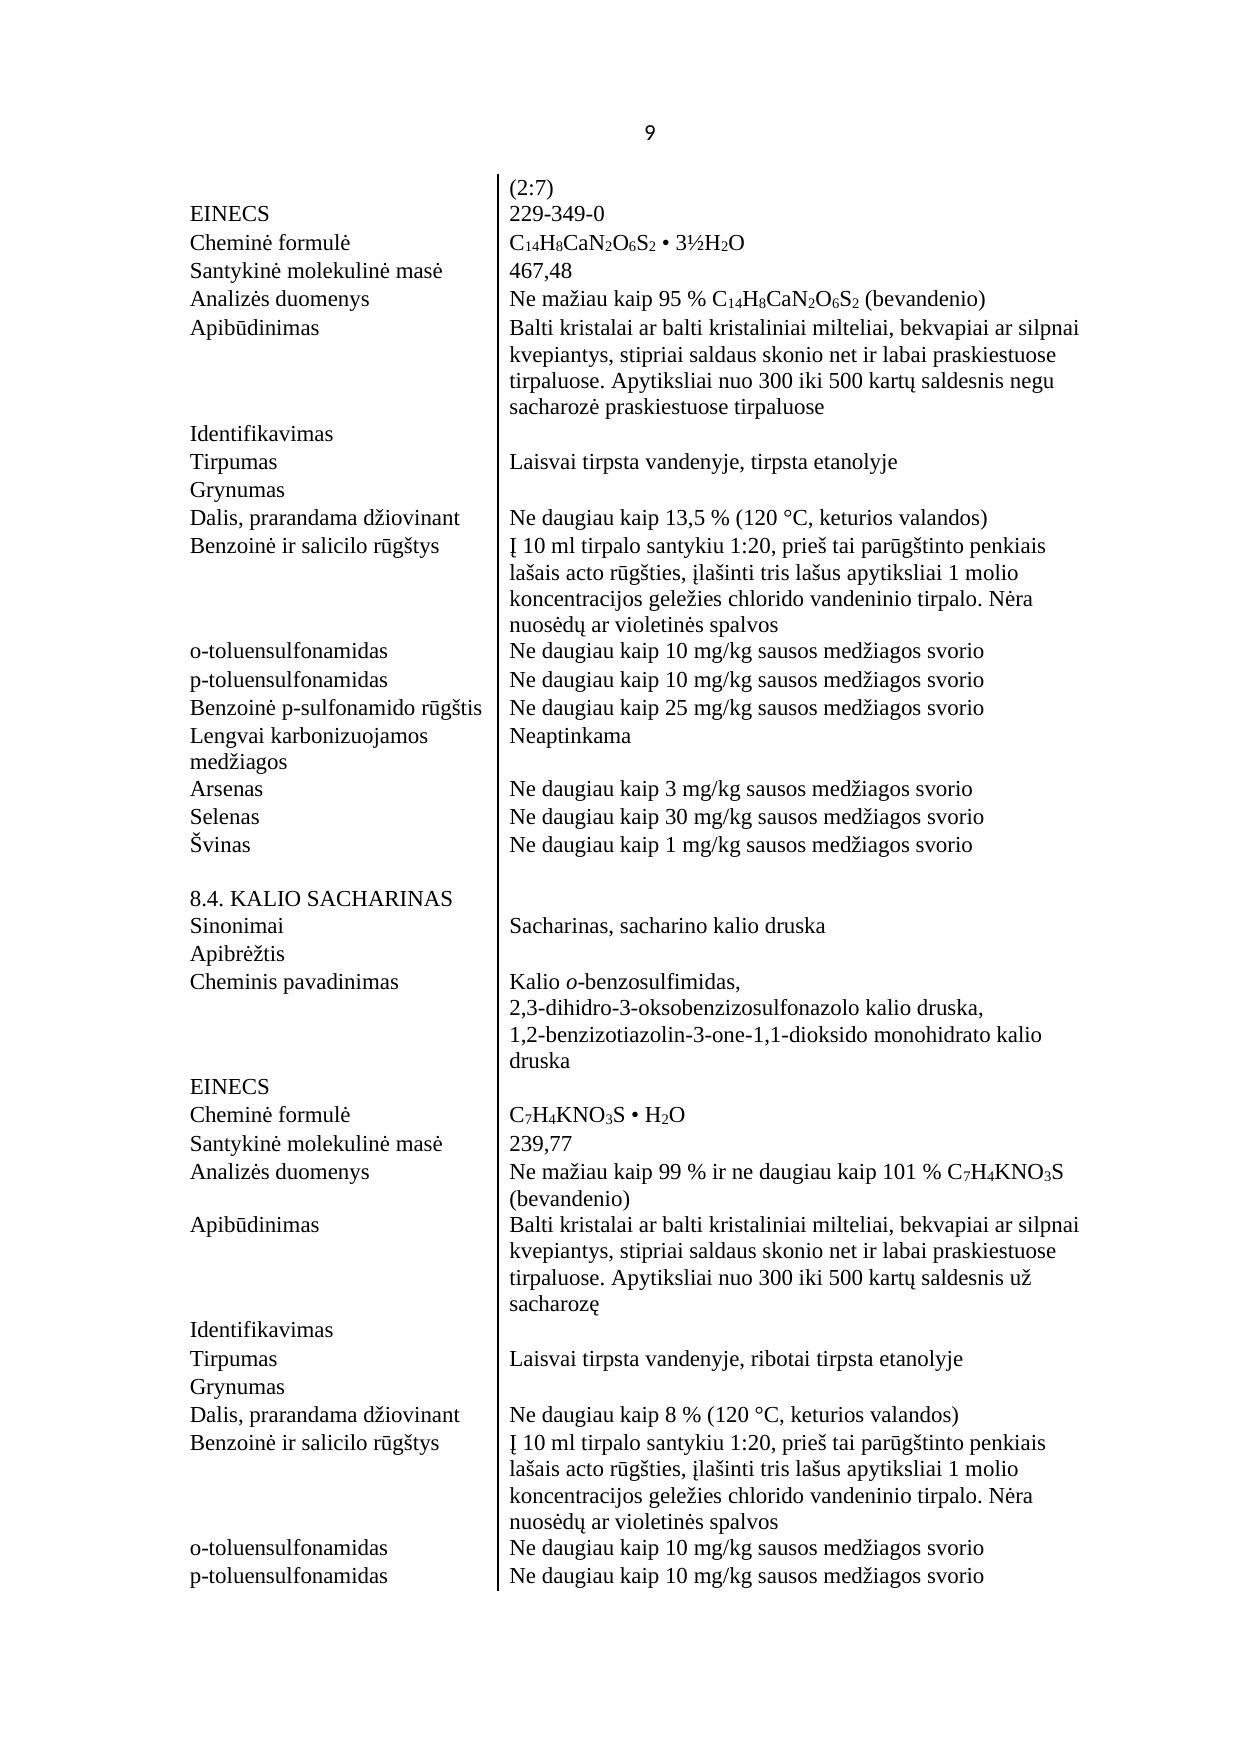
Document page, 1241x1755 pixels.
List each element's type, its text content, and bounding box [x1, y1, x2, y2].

table_cell [174, 286, 178, 314]
table_cell [1114, 1401, 1123, 1429]
table_cell [1123, 1401, 1133, 1429]
table_cell [1114, 1074, 1123, 1102]
table_cell [499, 476, 1114, 504]
table_cell [1123, 1535, 1133, 1563]
table_cell [174, 1130, 178, 1158]
table_cell Laisvai tirpsta vandenyje, ribotai tirpsta etanolyje [499, 1345, 1114, 1373]
table_cell [1114, 504, 1123, 532]
table_cell Arsenas [178, 775, 497, 803]
table_cell [1114, 859, 1123, 912]
table_cell [499, 420, 1114, 448]
table_cell [174, 229, 178, 257]
table_cell [1114, 1345, 1123, 1373]
table_cell [1123, 476, 1133, 504]
table_cell o-toluensulfonamidas [178, 1535, 497, 1563]
table_cell Ne daugiau kaip 10 mg/kg sausos medžiagos svorio [499, 1535, 1114, 1563]
table_cell [1123, 229, 1133, 257]
table_cell [174, 912, 178, 940]
table_cell [174, 638, 178, 666]
table_cell [1114, 448, 1123, 476]
table_cell [1123, 694, 1133, 722]
table_cell [1114, 420, 1123, 448]
table_cell [174, 504, 178, 532]
table_cell p-toluensulfonamidas [178, 666, 497, 694]
table_cell [174, 666, 178, 694]
table_cell [174, 968, 178, 1073]
table_cell [174, 420, 178, 448]
table_cell [1114, 940, 1123, 968]
table_cell Ne daugiau kaip 25 mg/kg sausos medžiagos svorio [499, 694, 1114, 722]
table_cell [1114, 775, 1123, 803]
table_cell [174, 775, 178, 803]
table_cell [174, 694, 178, 722]
table_cell [1114, 831, 1123, 859]
table_cell [1123, 722, 1133, 775]
table_cell Ne daugiau kaip 3 mg/kg sausos medžiagos svorio [499, 775, 1114, 803]
table_cell [1114, 638, 1123, 666]
table_cell [174, 1317, 178, 1345]
table_cell Dalis, prarandama džiovinant [178, 504, 497, 532]
table_cell [1114, 1159, 1123, 1211]
table_cell [1123, 532, 1133, 638]
table_cell Cheminė formulė [178, 229, 497, 257]
table_cell [174, 1074, 178, 1102]
table_cell C7H4KNO3S • H2O [499, 1102, 1114, 1130]
table_cell Tirpumas [178, 448, 497, 476]
table_cell Grynumas [178, 1373, 497, 1401]
table_cell [174, 258, 178, 286]
table_cell [1114, 694, 1123, 722]
table_cell [499, 1074, 1114, 1102]
table_cell [1114, 1211, 1123, 1317]
table_cell Cheminis pavadinimas [178, 968, 497, 1073]
table_cell [1123, 1159, 1133, 1211]
table_cell [1114, 722, 1123, 775]
table_cell Ne daugiau kaip 10 mg/kg sausos medžiagos svorio [499, 1563, 1114, 1591]
table_cell [1114, 286, 1123, 314]
table_cell [1114, 229, 1123, 257]
table_cell Apibūdinimas [178, 1211, 497, 1317]
table_cell [1123, 1373, 1133, 1401]
table_cell [174, 532, 178, 638]
table_cell Ne daugiau kaip 30 mg/kg sausos medžiagos svorio [499, 803, 1114, 831]
table_cell [1123, 448, 1133, 476]
table_cell [1123, 504, 1133, 532]
table_cell [1123, 831, 1133, 859]
table_cell 8.4. Kalio sacharinas [178, 859, 497, 912]
table_cell Cheminė formulė [178, 1102, 497, 1130]
table_cell [1123, 1429, 1133, 1534]
table_cell [174, 1211, 178, 1317]
table_cell [1123, 1345, 1133, 1373]
table_cell [174, 859, 178, 912]
table_cell Apibūdinimas [178, 314, 497, 420]
table_cell [1114, 174, 1123, 201]
table_cell [1123, 1317, 1133, 1345]
table_cell Į 10 ml tirpalo santykiu 1:20, prieš tai parūgštinto penkiais lašais acto rūgšties, įlašinti tris lašus apytiksliai 1 molio koncentracijos geležies chlorido vandeninio tirpalo. Nėra nuosėdų ar violetinės spalvos [499, 532, 1114, 638]
table_cell [1114, 803, 1123, 831]
table_cell [1123, 286, 1133, 314]
table_cell [1123, 420, 1133, 448]
table_cell [174, 1429, 178, 1534]
table_cell [174, 1535, 178, 1563]
table_cell [1114, 1535, 1123, 1563]
table_cell Santykinė molekulinė masė [178, 1130, 497, 1158]
table_cell Analizės duomenys [178, 286, 497, 314]
table_cell p-toluensulfonamidas [178, 1563, 497, 1591]
table_cell [1123, 1563, 1133, 1591]
table_cell (2:7) [499, 174, 1114, 201]
table_cell [174, 1345, 178, 1373]
table_cell [174, 201, 178, 229]
table_cell o-toluensulfonamidas [178, 638, 497, 666]
table_cell Į 10 ml tirpalo santykiu 1:20, prieš tai parūgštinto penkiais lašais acto rūgšties, įlašinti tris lašus apytiksliai 1 molio koncentracijos geležies chlorido vandeninio tirpalo. Nėra nuosėdų ar violetinės spalvos [499, 1429, 1114, 1534]
table_cell [1114, 258, 1123, 286]
table_cell [1123, 1211, 1133, 1317]
table_cell Ne daugiau kaip 10 mg/kg sausos medžiagos svorio [499, 666, 1114, 694]
table_cell [1114, 968, 1123, 1073]
table_cell [499, 940, 1114, 968]
table_cell [1123, 314, 1133, 420]
table_cell Benzoinė ir salicilo rūgštys [178, 1429, 497, 1534]
table_cell Balti kristalai ar balti kristaliniai milteliai, bekvapiai ar silpnai kvepiantys, stipriai saldaus skonio net ir labai praskiestuose tirpaluose. Apytiksliai nuo 300 iki 500 kartų saldesnis negu sacharozė praskiestuose tirpaluose [499, 314, 1114, 420]
table_cell [1123, 1074, 1133, 1102]
table_cell [1123, 201, 1133, 229]
table_cell [1123, 775, 1133, 803]
table_cell Sacharinas, sacharino kalio druska [499, 912, 1114, 940]
table_cell [1123, 803, 1133, 831]
table_cell [1114, 1130, 1123, 1158]
table_cell C14H8CaN2O6S2 • 3½H2O [499, 229, 1114, 257]
table_cell EINECS [178, 1074, 497, 1102]
table_cell [1114, 666, 1123, 694]
table_cell [1123, 1130, 1133, 1158]
table_cell [1123, 638, 1133, 666]
table_cell [178, 174, 497, 201]
table_cell Ne daugiau kaip 13,5 % (120 °C, keturios valandos) [499, 504, 1114, 532]
table_cell [174, 722, 178, 775]
table_cell [1114, 201, 1123, 229]
table_cell Dalis, prarandama džiovinant [178, 1401, 497, 1429]
table_cell Ne mažiau kaip 99 % ir ne daugiau kaip 101 % C7H4KNO3S (bevandenio) [499, 1159, 1114, 1211]
table_cell [174, 1159, 178, 1211]
table_cell [1114, 476, 1123, 504]
table_cell [1114, 1563, 1123, 1591]
table_cell Lengvai karbonizuojamos medžiagos [178, 722, 497, 775]
table_cell Neaptinkama [499, 722, 1114, 775]
table_cell 467,48 [499, 258, 1114, 286]
table_cell Tirpumas [178, 1345, 497, 1373]
table_cell Kalio o-benzosulfimidas, 2,3-dihidro-3-oksobenzizosulfonazolo kalio druska, 1,2-benzizotiazolin-3-one-1,1-dioksido monohidrato kalio druska [499, 968, 1114, 1073]
table_cell Selenas [178, 803, 497, 831]
table_cell Ne mažiau kaip 95 % C14H8CaN2O6S2 (bevandenio) [499, 286, 1114, 314]
table_cell [174, 174, 178, 201]
table_cell [499, 859, 1114, 912]
table_cell [174, 1401, 178, 1429]
table_cell Santykinė molekulinė masė [178, 258, 497, 286]
table_cell [1114, 314, 1123, 420]
table_cell [174, 1373, 178, 1401]
table_cell Grynumas [178, 476, 497, 504]
table_cell Apibrėžtis [178, 940, 497, 968]
table_cell [1123, 859, 1133, 912]
table_cell [174, 831, 178, 859]
table_cell Analizės duomenys [178, 1159, 497, 1211]
table_cell [174, 1102, 178, 1130]
table_cell [1123, 258, 1133, 286]
table_cell [174, 803, 178, 831]
table_cell 229-349-0 [499, 201, 1114, 229]
table_cell Laisvai tirpsta vandenyje, tirpsta etanolyje [499, 448, 1114, 476]
table_cell [1114, 912, 1123, 940]
table_cell Švinas [178, 831, 497, 859]
table_cell [1123, 940, 1133, 968]
table_cell [1123, 968, 1133, 1073]
table_cell [499, 1373, 1114, 1401]
table_cell [174, 314, 178, 420]
table_cell [1114, 1429, 1123, 1534]
table_cell Identifikavimas [178, 420, 497, 448]
table_cell Benzoinė ir salicilo rūgštys [178, 532, 497, 638]
table_cell [1123, 666, 1133, 694]
table_cell Ne daugiau kaip 10 mg/kg sausos medžiagos svorio [499, 638, 1114, 666]
table_cell Identifikavimas [178, 1317, 497, 1345]
table_cell [1123, 912, 1133, 940]
table_cell Sinonimai [178, 912, 497, 940]
table_cell [1114, 1102, 1123, 1130]
table_cell [174, 1563, 178, 1591]
table_cell EINECS [178, 201, 497, 229]
table_cell [1114, 1317, 1123, 1345]
table_cell 239,77 [499, 1130, 1114, 1158]
table_cell [174, 448, 178, 476]
table_cell [174, 940, 178, 968]
table_cell [1114, 532, 1123, 638]
table_cell [174, 476, 178, 504]
table_cell Balti kristalai ar balti kristaliniai milteliai, bekvapiai ar silpnai kvepiantys, stipriai saldaus skonio net ir labai praskiestuose tirpaluose. Apytiksliai nuo 300 iki 500 kartų saldesnis už sacharozę [499, 1211, 1114, 1317]
table_cell Ne daugiau kaip 8 % (120 °C, keturios valandos) [499, 1401, 1114, 1429]
table_cell Ne daugiau kaip 1 mg/kg sausos medžiagos svorio [499, 831, 1114, 859]
table_cell Benzoinė p-sulfonamido rūgštis [178, 694, 497, 722]
table_cell [1123, 1102, 1133, 1130]
table_cell [1114, 1373, 1123, 1401]
table_cell [499, 1317, 1114, 1345]
table_cell [1123, 174, 1133, 201]
